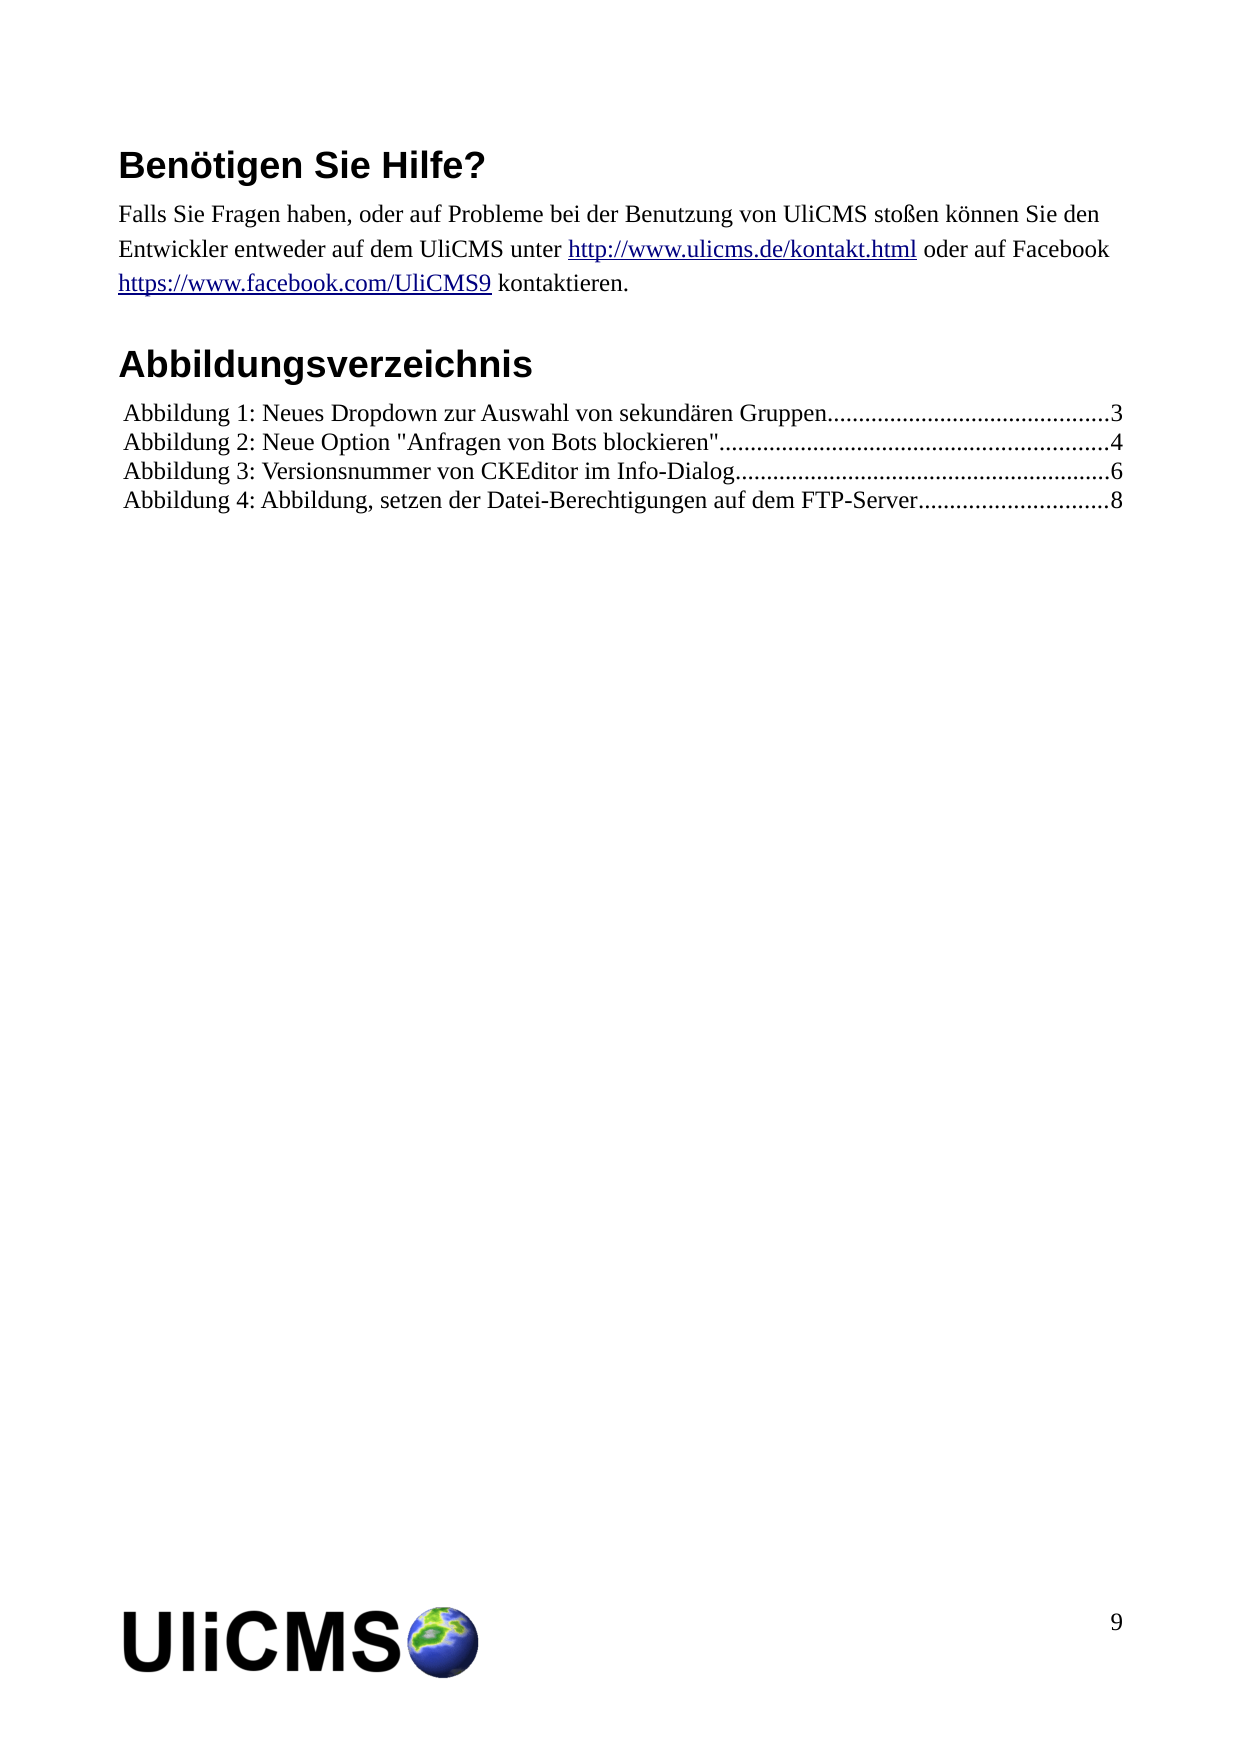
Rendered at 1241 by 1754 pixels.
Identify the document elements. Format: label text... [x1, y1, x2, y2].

text Abbildung 1: Neues Dropdown zur Auswahl von sekundären Gruppen 3 [118, 398, 1123, 427]
text Abbildung 3: Versionsnummer von CKEditor im Info-Dialog 6 [118, 456, 1123, 485]
text Falls Sie Fragen haben, oder auf Probleme bei der Benutzung von UliCMS stoßen können Sie den Entwickler entweder auf dem UliCMS unter http://www.ulicms.de/kontakt.html oder auf Facebook https://www.facebook.com/UliCMS9 kontaktieren. [118, 199, 1123, 297]
subtitle Benötigen Sie Hilfe? [118, 143, 1123, 187]
picture [118, 1607, 479, 1681]
text Abbildung 4: Abbildung, setzen der Datei-Berechtigungen auf dem FTP-Server 8 [118, 485, 1123, 513]
text Abbildung 2: Neue Option "Anfragen von Bots blockieren" 4 [118, 427, 1123, 456]
subtitle Abbildungsverzeichnis [118, 342, 1123, 386]
